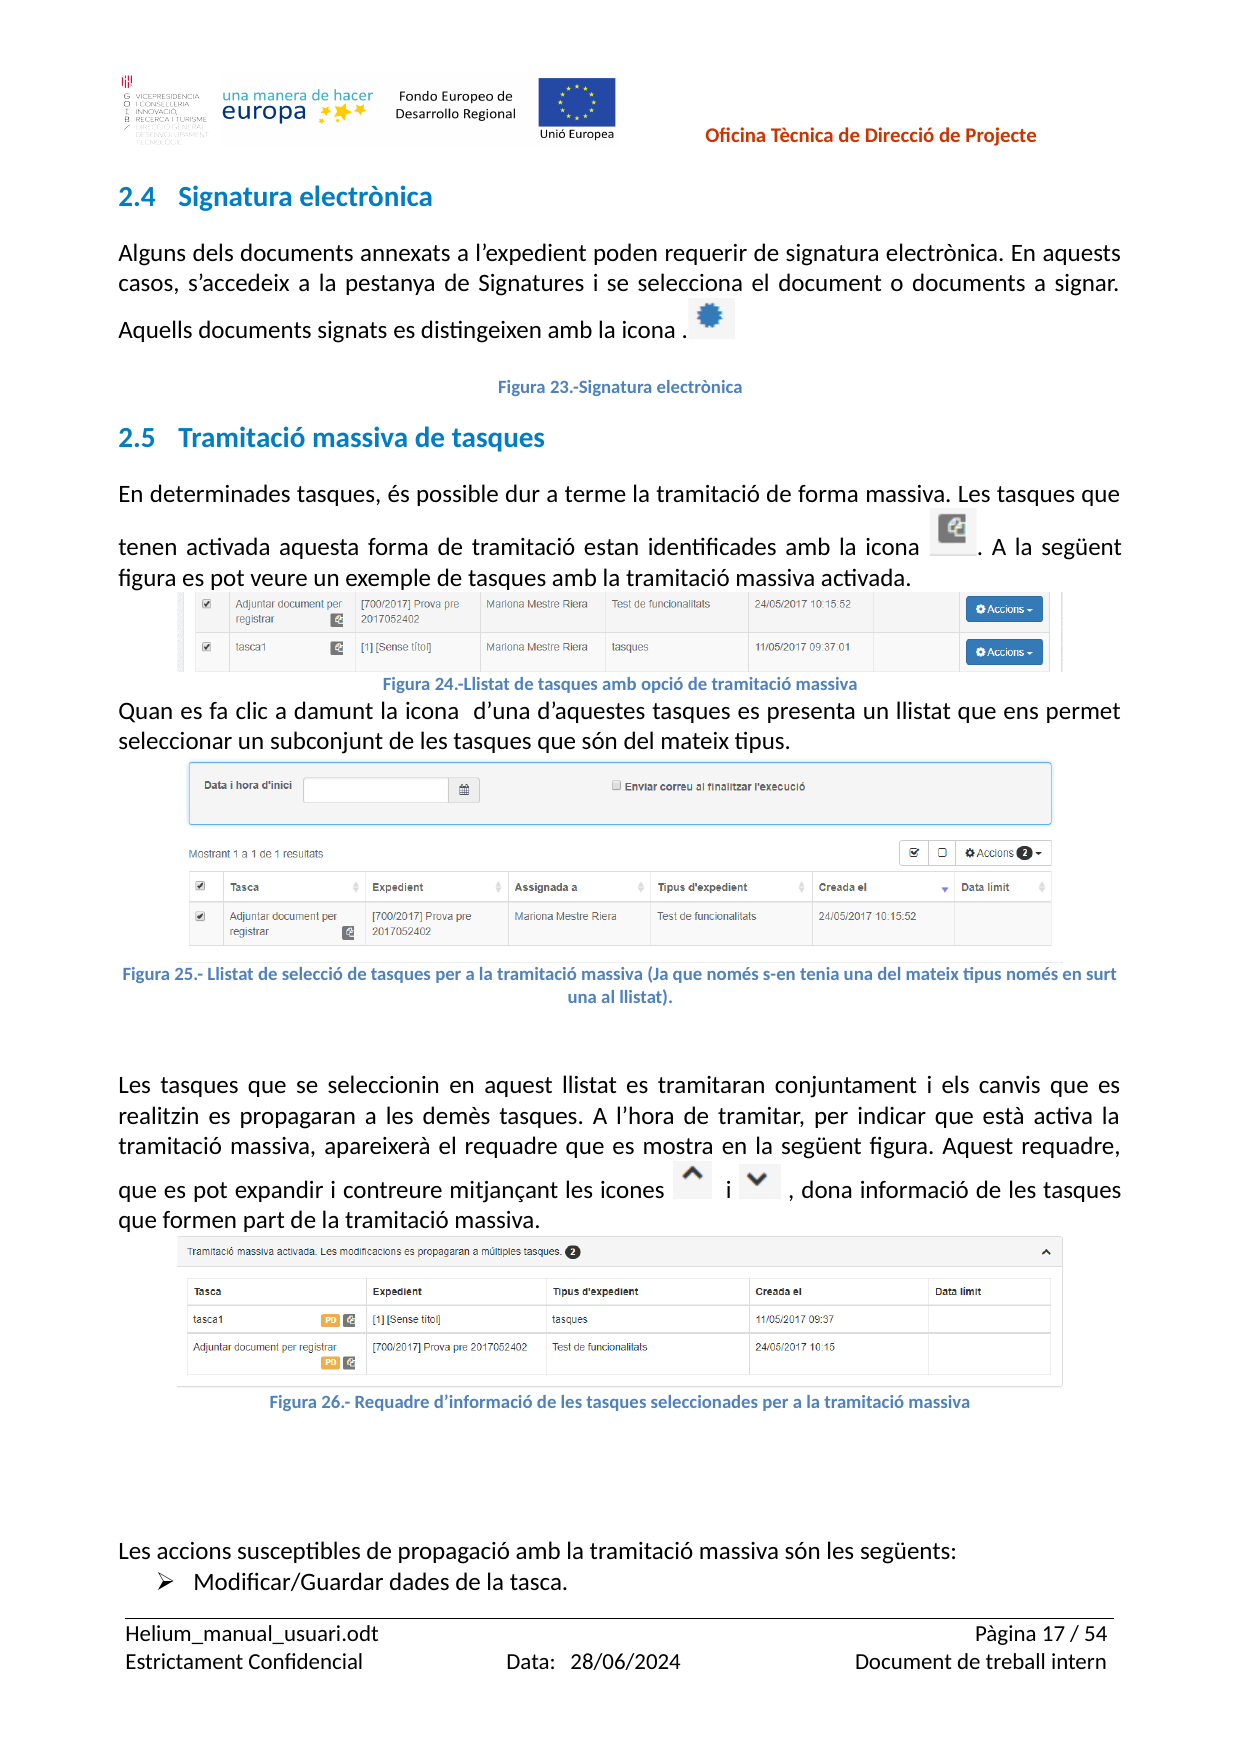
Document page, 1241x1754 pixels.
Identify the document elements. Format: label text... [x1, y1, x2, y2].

text En determinades tasques, és possible dur a terme la tramitació de forma massiva. Les tasques que tenen activada aquesta forma de tramitació estan identificades amb la icona . A la següent figura es pot veure un exemple de tasques amb la tramitació massiva activada. [118, 478, 1122, 592]
subtitle Tramitació massiva de tasques [118, 419, 1122, 454]
text Figura 24.-Llistat de tasques amb opció de tramitació massiva [118, 672, 1122, 695]
picture [177, 755, 1063, 963]
picture [672, 1161, 712, 1199]
picture [118, 73, 213, 147]
text Les tasques que se seleccionin en aquest llistat es tramitaran conjuntament i els canvis que es realitzin es propagaran a les demès tasques. A l’hora de tramitar, per indicar que està activa la tramitació massiva, apareixerà el requadre que es mostra en la següent figura. Aquest requadre, que es pot expandir i contreure mitjançant les icones i , dona informació de les tasques que formen part de la tramitació massiva. [118, 1069, 1122, 1235]
text Figura 23.-Signatura electrònica [118, 375, 1122, 398]
list Modificar/Guardar dades de la tasca. [156, 1566, 1122, 1596]
picture [688, 298, 735, 339]
picture [177, 1235, 1063, 1391]
text Figura 26.- Requadre d’informació de les tasques seleccionades per a la tramitació massiva [118, 1390, 1122, 1413]
subtitle Signatura electrònica [118, 178, 1122, 213]
text Figura 25.- Llistat de selecció de tasques per a la tramitació massiva (Ja que només s-en tenia una del mateix tipus només en surt una al llistat). [118, 962, 1122, 1008]
text Les accions susceptibles de propagació amb la tramitació massiva són les següents: [118, 1535, 1122, 1566]
picture [929, 508, 977, 556]
text Quan es fa clic a damunt la icona d’una d’aquestes tasques es presenta un llistat que ens permet seleccionar un subconjunt de les tasques que són del mateix tipus. [118, 695, 1122, 756]
picture [219, 73, 621, 147]
picture [738, 1164, 781, 1199]
text Alguns dels documents annexats a l’expedient poden requerir de signatura electrònica. En aquests casos, s’accedeix a la pestanya de Signatures i se selecciona el document o documents a signar. Aquells documents signats es distingeixen amb la icona . [118, 237, 1122, 345]
picture [177, 592, 1063, 672]
